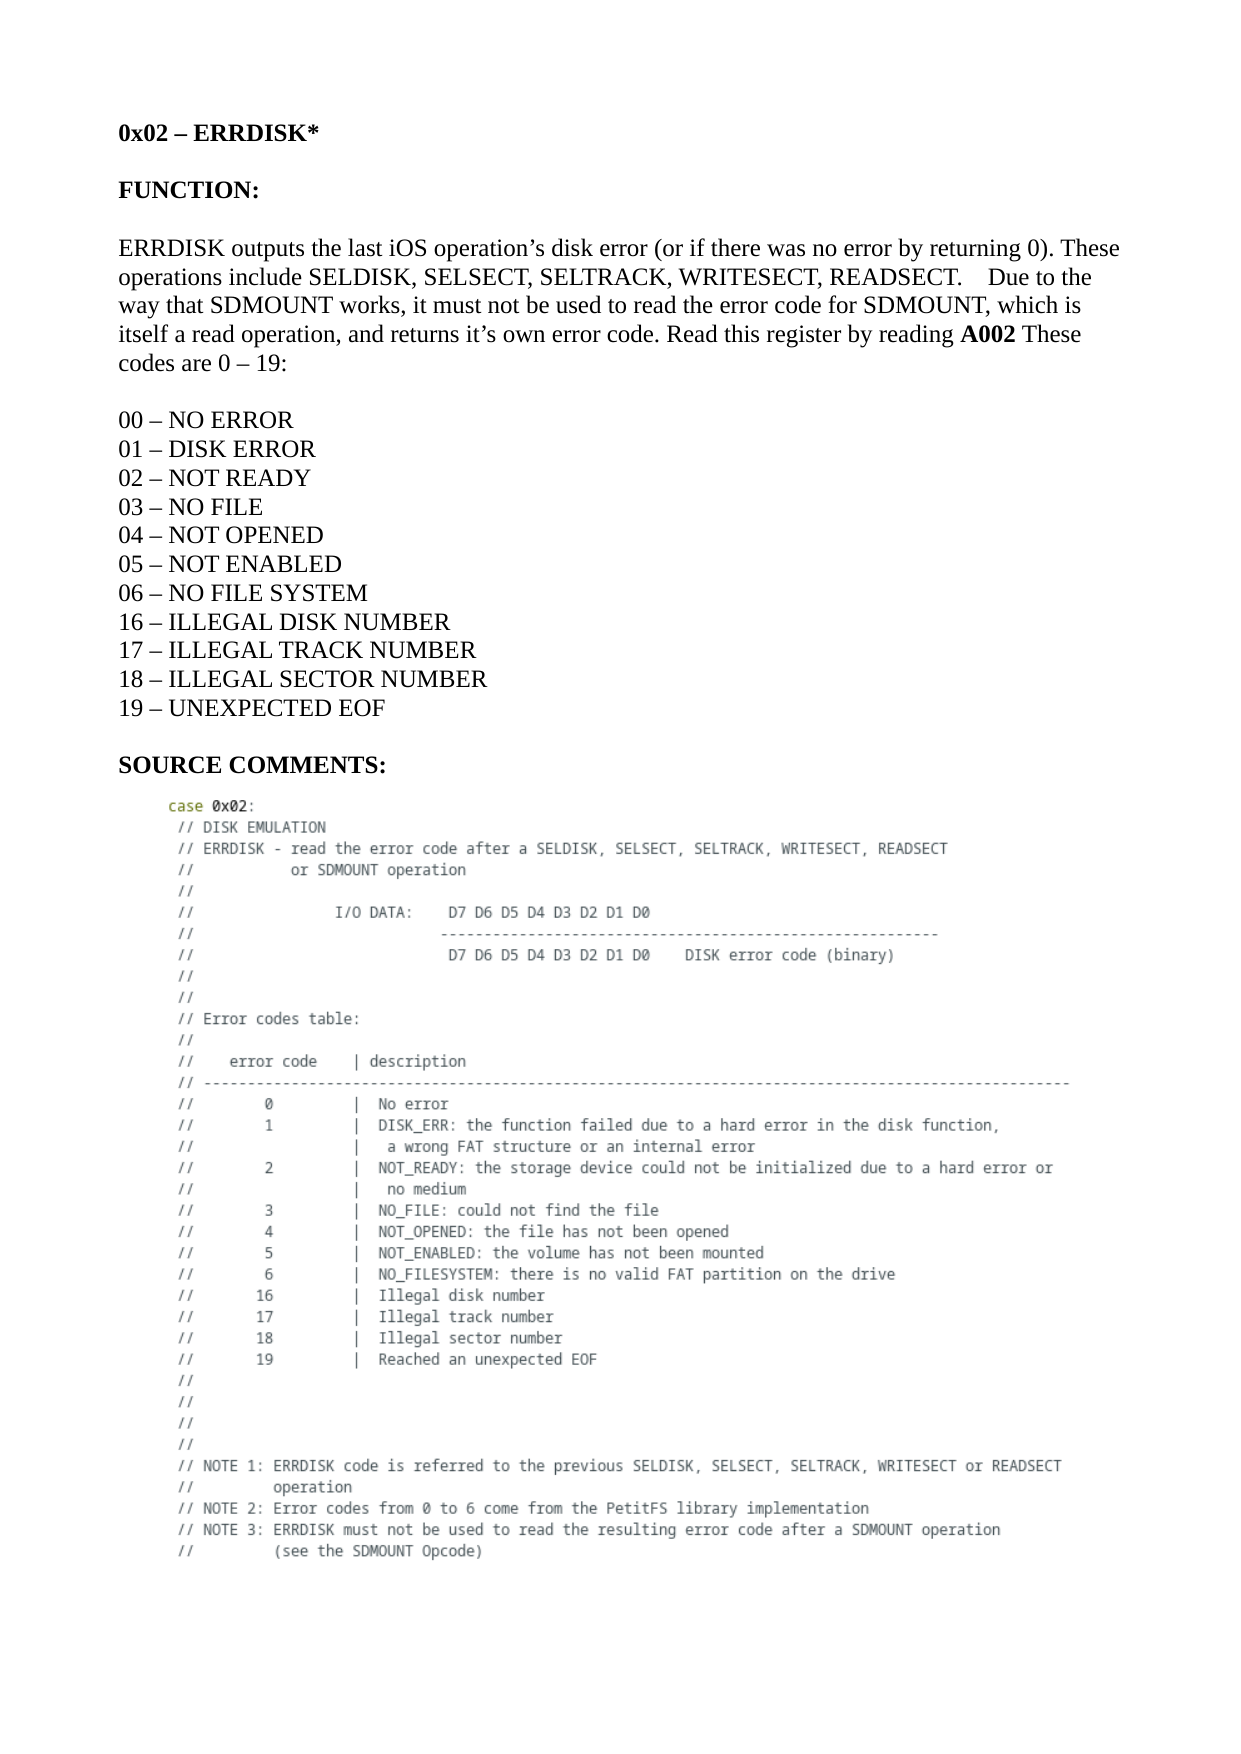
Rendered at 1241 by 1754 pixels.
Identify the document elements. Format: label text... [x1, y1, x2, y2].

text 18 – ILLEGAL SECTOR NUMBER [118, 664, 1122, 693]
text 05 – NOT ENABLED [118, 549, 1122, 578]
text 03 – NO FILE [118, 492, 1122, 521]
text 0x02 – ERRDISK* [118, 118, 1122, 147]
text 04 – NOT OPENED [118, 521, 1122, 549]
text 19 – UNEXPECTED EOF [118, 693, 1122, 722]
text 00 – NO ERROR [118, 406, 1122, 434]
text FUNCTION: [118, 176, 1122, 204]
picture [157, 795, 1162, 1579]
text 01 – DISK ERROR [118, 434, 1122, 463]
text 06 – NO FILE SYSTEM [118, 578, 1122, 607]
text ERRDISK outputs the last iOS operation’s disk error (or if there was no error by returning 0). These operations include SELDISK, SELSECT, SELTRACK, WRITESECT, READSECT. Due to the way that SDMOUNT works, it must not be used to read the error code for SDMOUNT, which is itself a read operation, and returns it’s own error code. Read this register by reading A002 These codes are 0 – 19: [118, 233, 1122, 377]
text 17 – ILLEGAL TRACK NUMBER [118, 636, 1122, 664]
text 02 – NOT READY [118, 463, 1122, 492]
text SOURCE COMMENTS: [118, 751, 1122, 779]
text 16 – ILLEGAL DISK NUMBER [118, 607, 1122, 636]
